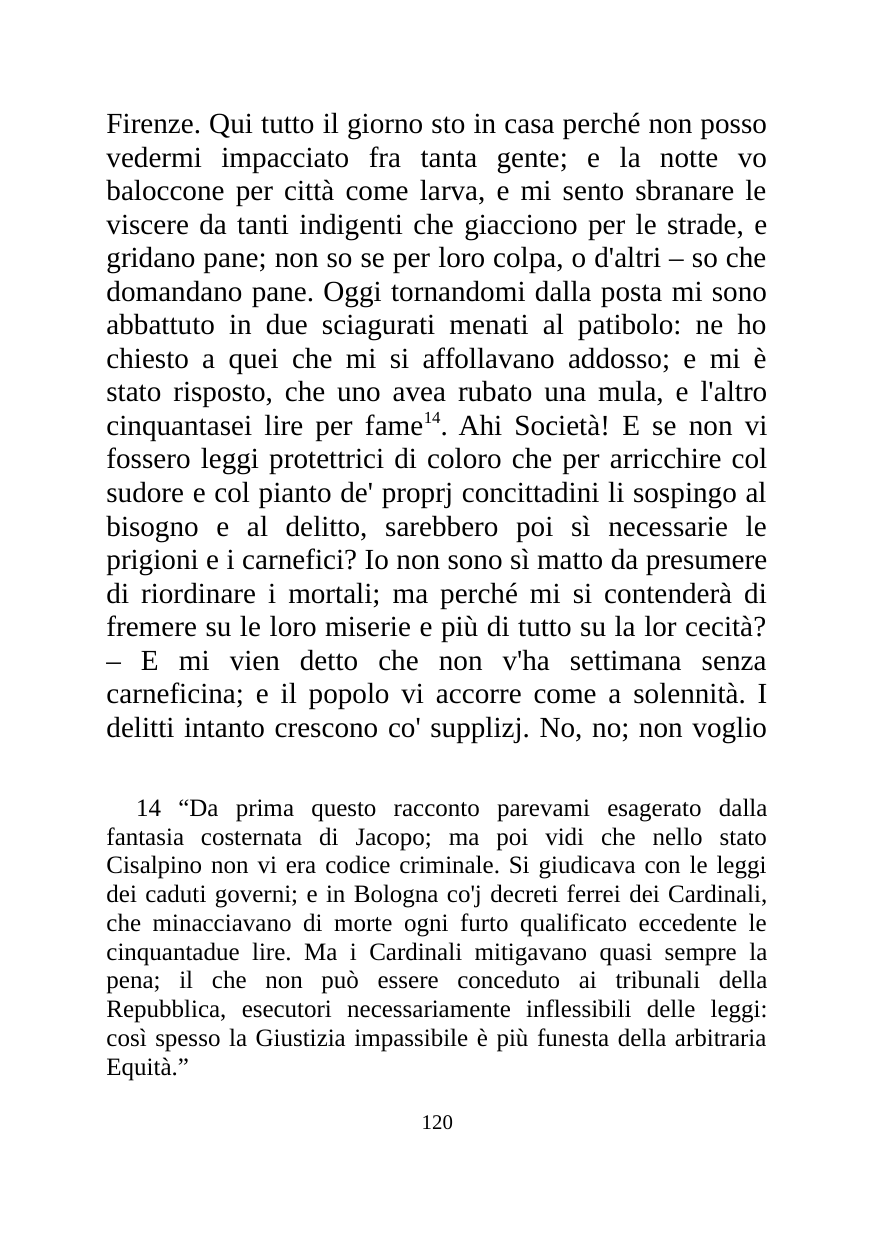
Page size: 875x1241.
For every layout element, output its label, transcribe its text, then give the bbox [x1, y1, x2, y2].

text Firenze. Qui tutto il giorno sto in casa perché non posso vedermi impacciato fra tanta gente; e la notte vo baloccone per città come larva, e mi sento sbranare le viscere da tanti indigenti che giacciono per le strade, e gridano pane; non so se per loro colpa, o d'altri – so che domandano pane. Oggi tornandomi dalla posta mi sono abbattuto in due sciagurati menati al patibolo: ne ho chiesto a quei che mi si affollavano addosso; e mi è stato risposto, che uno avea rubato una mula, e l'altro cinquantasei lire per fame. Ahi Società! E se non vi fossero leggi protettrici di coloro che per arricchire col sudore e col pianto de' proprj concittadini li sospingo al bisogno e al delitto, sarebbero poi sì necessarie le prigioni e i carnefici? Io non sono sì matto da presumere di riordinare i mortali; ma perché mi si contenderà di fremere su le loro miserie e più di tutto su la lor cecità? – E mi vien detto che non v'ha settimana senza carneficina; e il popolo vi accorre come a solennità. I delitti intanto crescono co' supplizj. No, no; non voglio [106, 106, 768, 743]
text “Da prima questo racconto parevami esagerato dalla fantasia costernata di Jacopo; ma poi vidi che nello stato Cisalpino non vi era codice criminale. Si giudicava con le leggi dei caduti governi; e in Bologna co'j decreti ferrei dei Cardinali, che minacciavano di morte ogni furto qualificato eccedente le cinquantadue lire. Ma i Cardinali mitigavano quasi sempre la pena; il che non può essere conceduto ai tribunali della Repubblica, esecutori necessariamente inflessibili delle leggi: così spesso la Giustizia impassibile è più funesta della arbitraria Equità.” [106, 793, 768, 1080]
